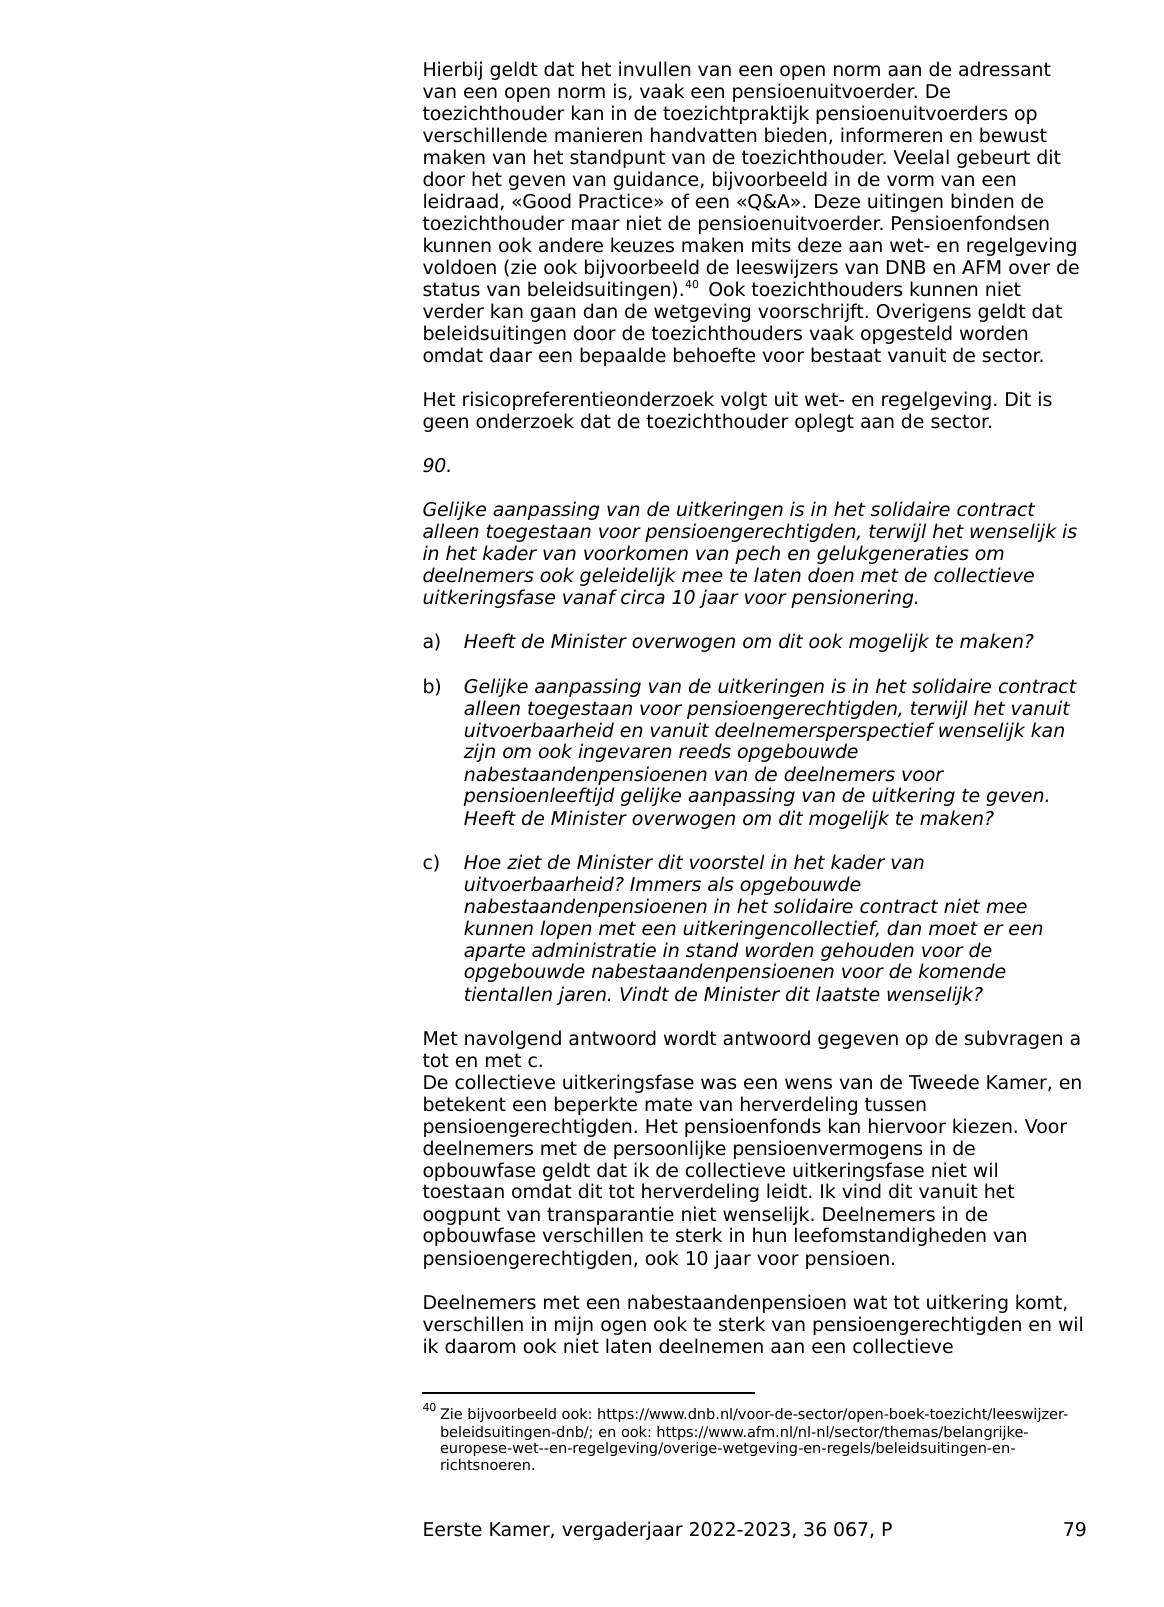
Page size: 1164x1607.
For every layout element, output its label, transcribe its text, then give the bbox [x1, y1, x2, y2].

subtitle 90. [422, 455, 1087, 477]
text Hierbij geldt dat het invullen van een open norm aan de adressant van een open norm is, vaak een pensioenuitvoerder. De toezichthouder kan in de toezichtpraktijk pensioenuitvoerders op verschillende manieren handvatten bieden, informeren en bewust maken van het standpunt van de toezichthouder. Veelal gebeurt dit door het geven van guidance, bijvoorbeeld in de vorm van een leidraad, «Good Practice» of een «Q&A». Deze uitingen binden de toezichthouder maar niet de pensioenuitvoerder. Pensioenfondsen kunnen ook andere keuzes maken mits deze aan wet- en regelgeving voldoen (zie ook bijvoorbeeld de leeswijzers van DNB en AFM over de status van beleidsuitingen). Ook toezichthouders kunnen niet verder kan gaan dan de wetgeving voorschrijft. Overigens geldt dat beleidsuitingen door de toezichthouders vaak opgesteld worden omdat daar een bepaalde behoefte voor bestaat vanuit de sector. [422, 59, 1087, 367]
text b) Gelijke aanpassing van de uitkeringen is in het solidaire contract alleen toegestaan voor pensioengerechtigden, terwijl het vanuit uitvoerbaarheid en vanuit deelnemersperspectief wenselijk kan zijn om ook ingevaren reeds opgebouwde nabestaandenpensioenen van de deelnemers voor pensioenleeftijd gelijke aanpassing van de uitkering te geven. Heeft de Minister overwogen om dit mogelijk te maken? [422, 676, 1087, 829]
text De collectieve uitkeringsfase was een wens van de Tweede Kamer, en betekent een beperkte mate van herverdeling tussen pensioengerechtigden. Het pensioenfonds kan hiervoor kiezen. Voor deelnemers met de persoonlijke pensioenvermogens in de opbouwfase geldt dat ik de collectieve uitkeringsfase niet wil toestaan omdat dit tot herverdeling leidt. Ik vind dit vanuit het oogpunt van transparantie niet wenselijk. Deelnemers in de opbouwfase verschillen te sterk in hun leefomstandigheden van pensioengerechtigden, ook 10 jaar voor pensioen. [422, 1072, 1087, 1269]
text a) Heeft de Minister overwogen om dit ook mogelijk te maken? [422, 631, 1087, 653]
text Gelijke aanpassing van de uitkeringen is in het solidaire contract alleen toegestaan voor pensioengerechtigden, terwijl het wenselijk is in het kader van voorkomen van pech en gelukgeneraties om deelnemers ook geleidelijk mee te laten doen met de collectieve uitkeringsfase vanaf circa 10 jaar voor pensionering. [422, 499, 1087, 609]
text Deelnemers met een nabestaandenpensioen wat tot uitkering komt, verschillen in mijn ogen ook te sterk van pensioengerechtigden en wil ik daarom ook niet laten deelnemen aan een collectieve [422, 1292, 1087, 1357]
text Het risicopreferentieonderzoek volgt uit wet- en regelgeving. Dit is geen onderzoek dat de toezichthouder oplegt aan de sector. [422, 389, 1087, 433]
text Zie bijvoorbeeld ook: https://www.dnb.nl/voor-de-sector/open-boek-toezicht/leeswijzer-beleidsuitingen-dnb/; en ook: https://www.afm.nl/nl-nl/sector/themas/belangrijke-europese-wet--en-regelgeving/overige-wetgeving-en-regels/beleidsuitingen-en-richtsnoeren. [422, 1402, 1087, 1474]
text c) Hoe ziet de Minister dit voorstel in het kader van uitvoerbaarheid? Immers als opgebouwde nabestaandenpensioenen in het solidaire contract niet mee kunnen lopen met een uitkeringencollectief, dan moet er een aparte administratie in stand worden gehouden voor de opgebouwde nabestaandenpensioenen voor de komende tientallen jaren. Vindt de Minister dit laatste wenselijk? [422, 852, 1087, 1005]
text Met navolgend antwoord wordt antwoord gegeven op de subvragen a tot en met c. [422, 1028, 1087, 1072]
